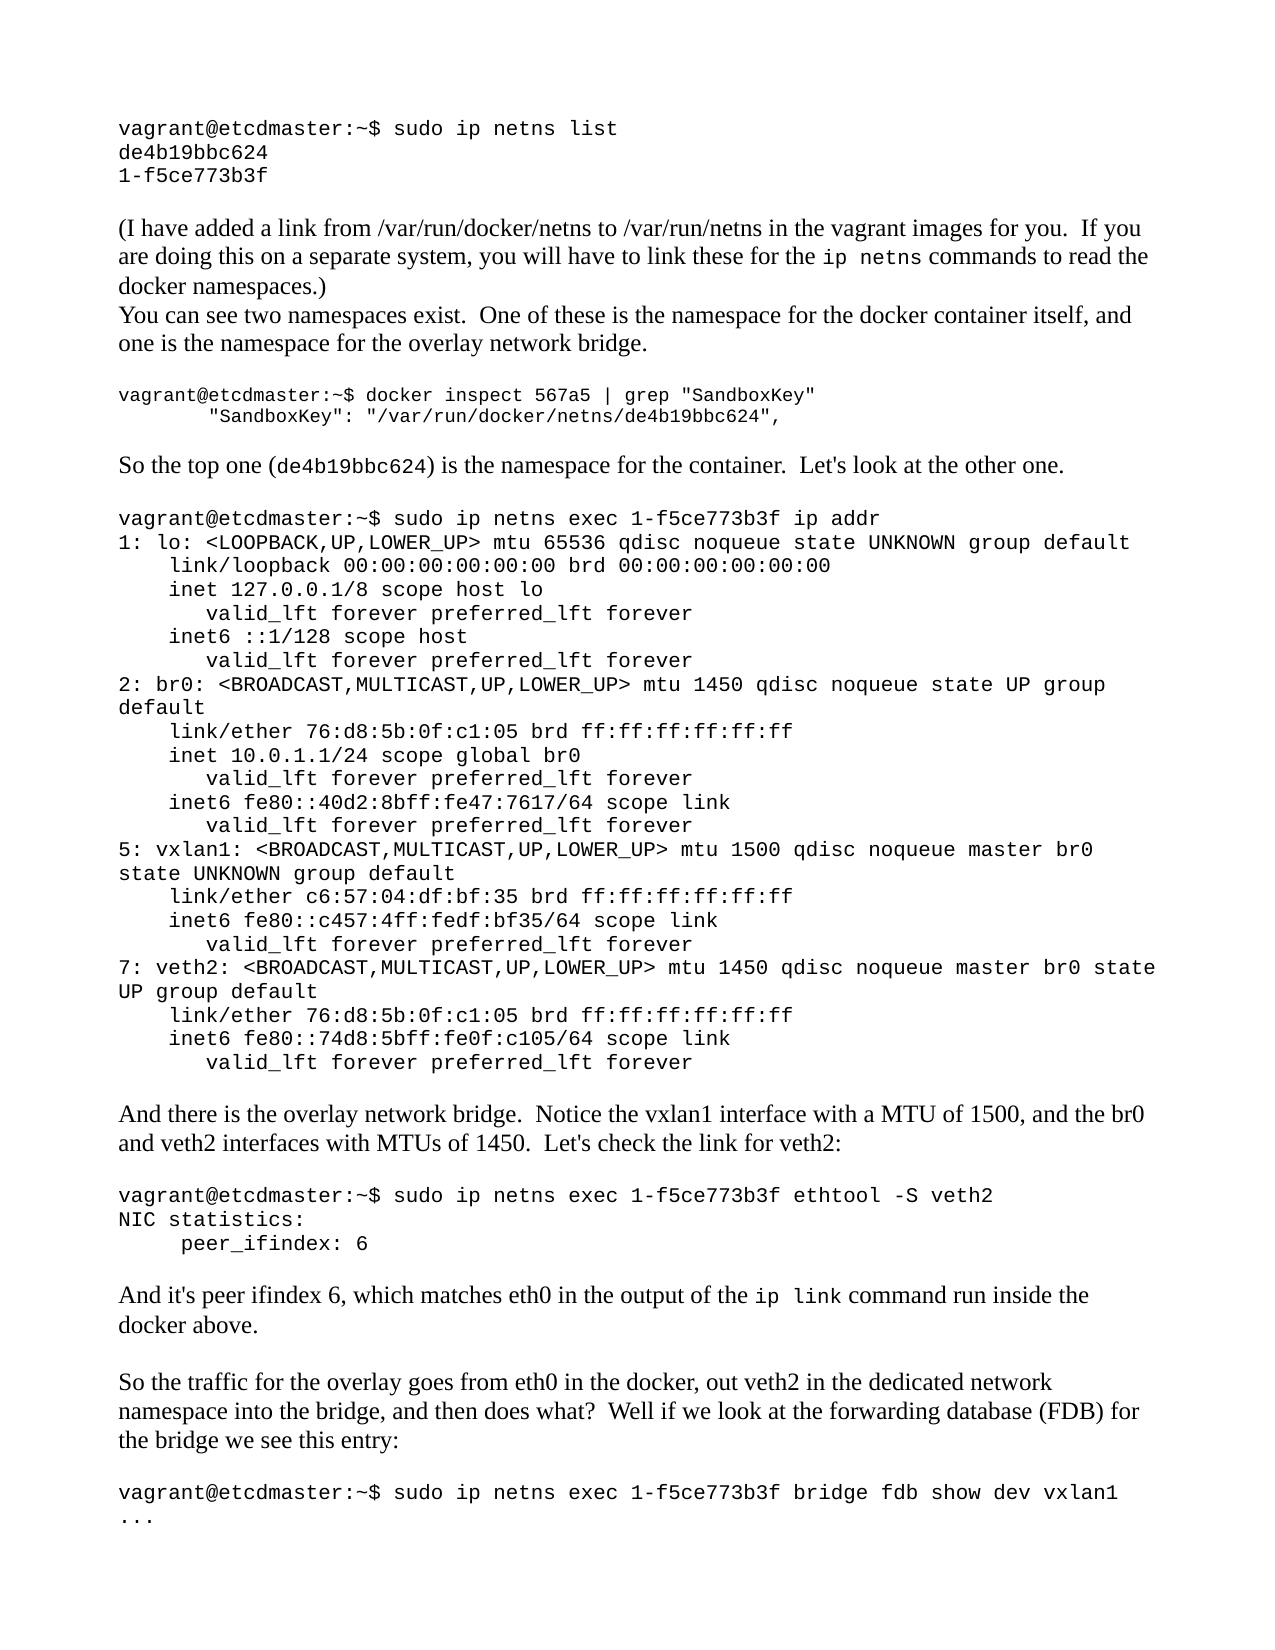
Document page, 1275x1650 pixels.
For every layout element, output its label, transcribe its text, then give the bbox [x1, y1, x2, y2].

text And there is the overlay network bridge. Notice the vxlan1 interface with a MTU of 1500, and the br0 and veth2 interfaces with MTUs of 1450. Let's check the link for veth2: [118, 1099, 1157, 1157]
text valid_lft forever preferred_lft forever [118, 650, 1157, 674]
text link/ether 76:d8:5b:0f:c1:05 brd ff:ff:ff:ff:ff:ff [118, 721, 1157, 744]
text And it's peer ifindex 6, which matches eth0 in the output of the ip link command run inside the docker above. [118, 1280, 1157, 1338]
text link/ether c6:57:04:df:bf:35 brd ff:ff:ff:ff:ff:ff [118, 886, 1157, 910]
text 7: veth2: <BROADCAST,MULTICAST,UP,LOWER_UP> mtu 1450 qdisc noqueue master br0 state UP group default [118, 957, 1157, 1005]
text inet 10.0.1.1/24 scope global br0 [118, 744, 1157, 768]
text You can see two namespaces exist. One of these is the namespace for the docker container itself, and one is the namespace for the overlay network bridge. [118, 300, 1157, 357]
text vagrant@etcdmaster:~$ sudo ip netns exec 1-f5ce773b3f bridge fdb show dev vxlan1 [118, 1482, 1157, 1506]
text inet6 fe80::40d2:8bff:fe47:7617/64 scope link [118, 792, 1157, 816]
text So the top one (de4b19bbc624) is the namespace for the container. Let's look at the other one. [118, 450, 1157, 479]
text de4b19bbc624 [118, 142, 1157, 165]
text "SandboxKey": "/var/run/docker/netns/de4b19bbc624", [118, 407, 1157, 428]
text valid_lft forever preferred_lft forever [118, 816, 1157, 839]
text inet6 fe80::74d8:5bff:fe0f:c105/64 scope link [118, 1028, 1157, 1052]
text inet6 fe80::c457:4ff:fedf:bf35/64 scope link [118, 910, 1157, 934]
text link/ether 76:d8:5b:0f:c1:05 brd ff:ff:ff:ff:ff:ff [118, 1005, 1157, 1028]
text vagrant@etcdmaster:~$ sudo ip netns exec 1-f5ce773b3f ip addr [118, 508, 1157, 532]
text vagrant@etcdmaster:~$ sudo ip netns list [118, 118, 1157, 142]
text 1: lo: <LOOPBACK,UP,LOWER_UP> mtu 65536 qdisc noqueue state UNKNOWN group default [118, 532, 1157, 555]
text ... [118, 1506, 1157, 1529]
text inet6 ::1/128 scope host [118, 626, 1157, 650]
text valid_lft forever preferred_lft forever [118, 1052, 1157, 1076]
text vagrant@etcdmaster:~$ sudo ip netns exec 1-f5ce773b3f ethtool -S veth2 [118, 1186, 1157, 1209]
text 5: vxlan1: <BROADCAST,MULTICAST,UP,LOWER_UP> mtu 1500 qdisc noqueue master br0 state UNKNOWN group default [118, 839, 1157, 886]
text (I have added a link from /var/run/docker/netns to /var/run/netns in the vagrant images for you. If you are doing this on a separate system, you will have to link these for the ip netns commands to read the docker namespaces.) [118, 213, 1157, 300]
text 2: br0: <BROADCAST,MULTICAST,UP,LOWER_UP> mtu 1450 qdisc noqueue state UP group default [118, 674, 1157, 721]
text valid_lft forever preferred_lft forever [118, 768, 1157, 792]
text So the traffic for the overlay goes from eth0 in the docker, out veth2 in the dedicated network namespace into the bridge, and then does what? Well if we look at the forwarding database (FDB) for the bridge we see this entry: [118, 1367, 1157, 1453]
text peer_ifindex: 6 [118, 1233, 1157, 1256]
text vagrant@etcdmaster:~$ docker inspect 567a5 | grep "SandboxKey" [118, 386, 1157, 407]
text valid_lft forever preferred_lft forever [118, 603, 1157, 626]
text NIC statistics: [118, 1209, 1157, 1233]
text link/loopback 00:00:00:00:00:00 brd 00:00:00:00:00:00 [118, 555, 1157, 579]
text valid_lft forever preferred_lft forever [118, 934, 1157, 957]
text 1-f5ce773b3f [118, 165, 1157, 189]
text inet 127.0.0.1/8 scope host lo [118, 579, 1157, 603]
